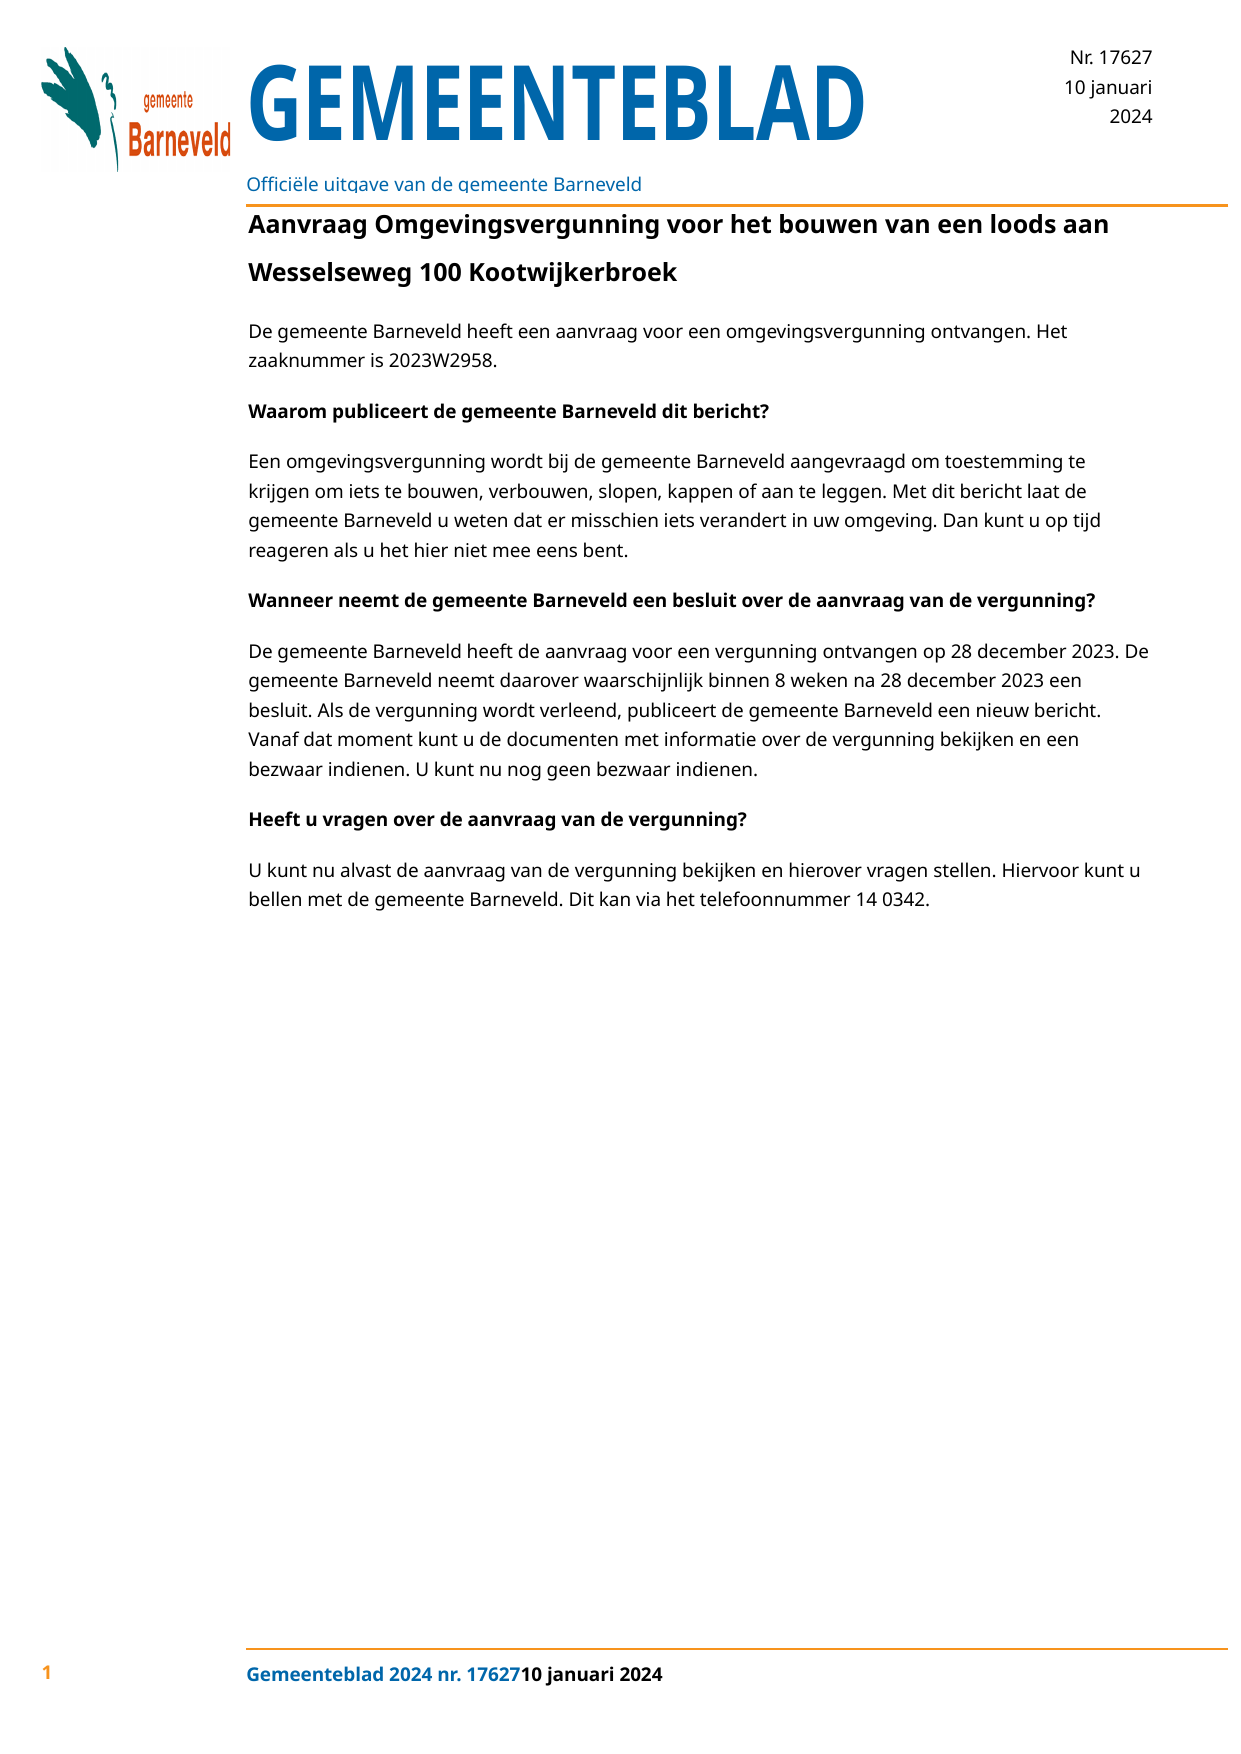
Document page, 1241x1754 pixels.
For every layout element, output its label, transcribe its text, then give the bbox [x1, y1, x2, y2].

picture [41, 47, 231, 172]
text Aanvraag Omgevingsvergunning voor het bouwen van een loods aan Wesselseweg 100 Kootwijkerbroek [248, 207, 1152, 288]
text De gemeente Barneveld heeft een aanvraag voor een omgevingsvergunning ontvangen. Het zaaknummer is 2023W2958. [248, 318, 1152, 373]
text Heeft u vragen over de aanvraag van de vergunning? [248, 807, 1152, 832]
text De gemeente Barneveld heeft de aanvraag voor een vergunning ontvangen op 28 december 2023. De gemeente Barneveld neemt daarover waarschijnlijk binnen 8 weken na 28 december 2023 een besluit. Als de vergunning wordt verleend, publiceert de gemeente Barneveld een nieuw bericht. Vanaf dat moment kunt u de documenten met informatie over de vergunning bekijken en een bezwaar indienen. U kunt nu nog geen bezwaar indienen. [248, 638, 1152, 782]
text U kunt nu alvast de aanvraag van de vergunning bekijken en hierover vragen stellen. Hiervoor kunt u bellen met de gemeente Barneveld. Dit kan via het telefoonnummer 14 0342. [248, 857, 1152, 912]
text Wanneer neemt de gemeente Barneveld een besluit over de aanvraag van de vergunning? [248, 587, 1152, 613]
text Waarom publiceert de gemeente Barneveld dit bericht? [248, 398, 1152, 424]
text Een omgevingsvergunning wordt bij de gemeente Barneveld aangevraagd om toestemming te krijgen om iets te bouwen, verbouwen, slopen, kappen of aan te leggen. Met dit bericht laat de gemeente Barneveld u weten dat er misschien iets verandert in uw omgeving. Dan kunt u op tijd reageren als u het hier niet mee eens bent. [248, 448, 1152, 563]
